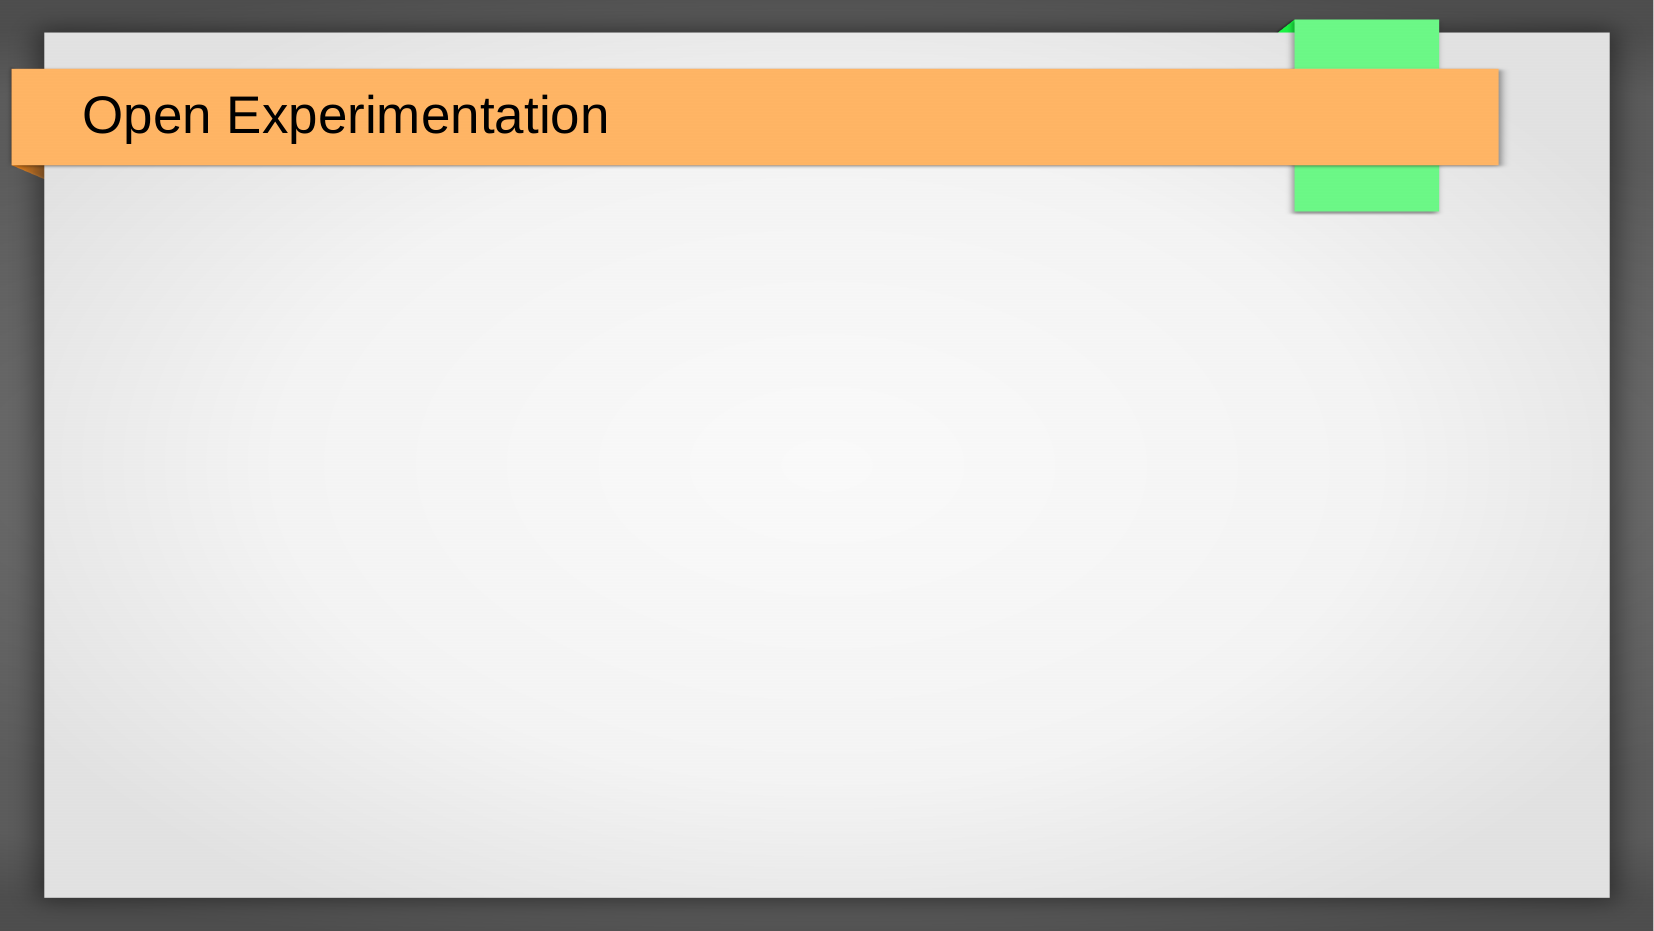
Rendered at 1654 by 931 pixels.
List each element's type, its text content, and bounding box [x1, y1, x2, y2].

title Open Experimentation [82, 70, 1264, 160]
picture [0, 0, 1654, 931]
